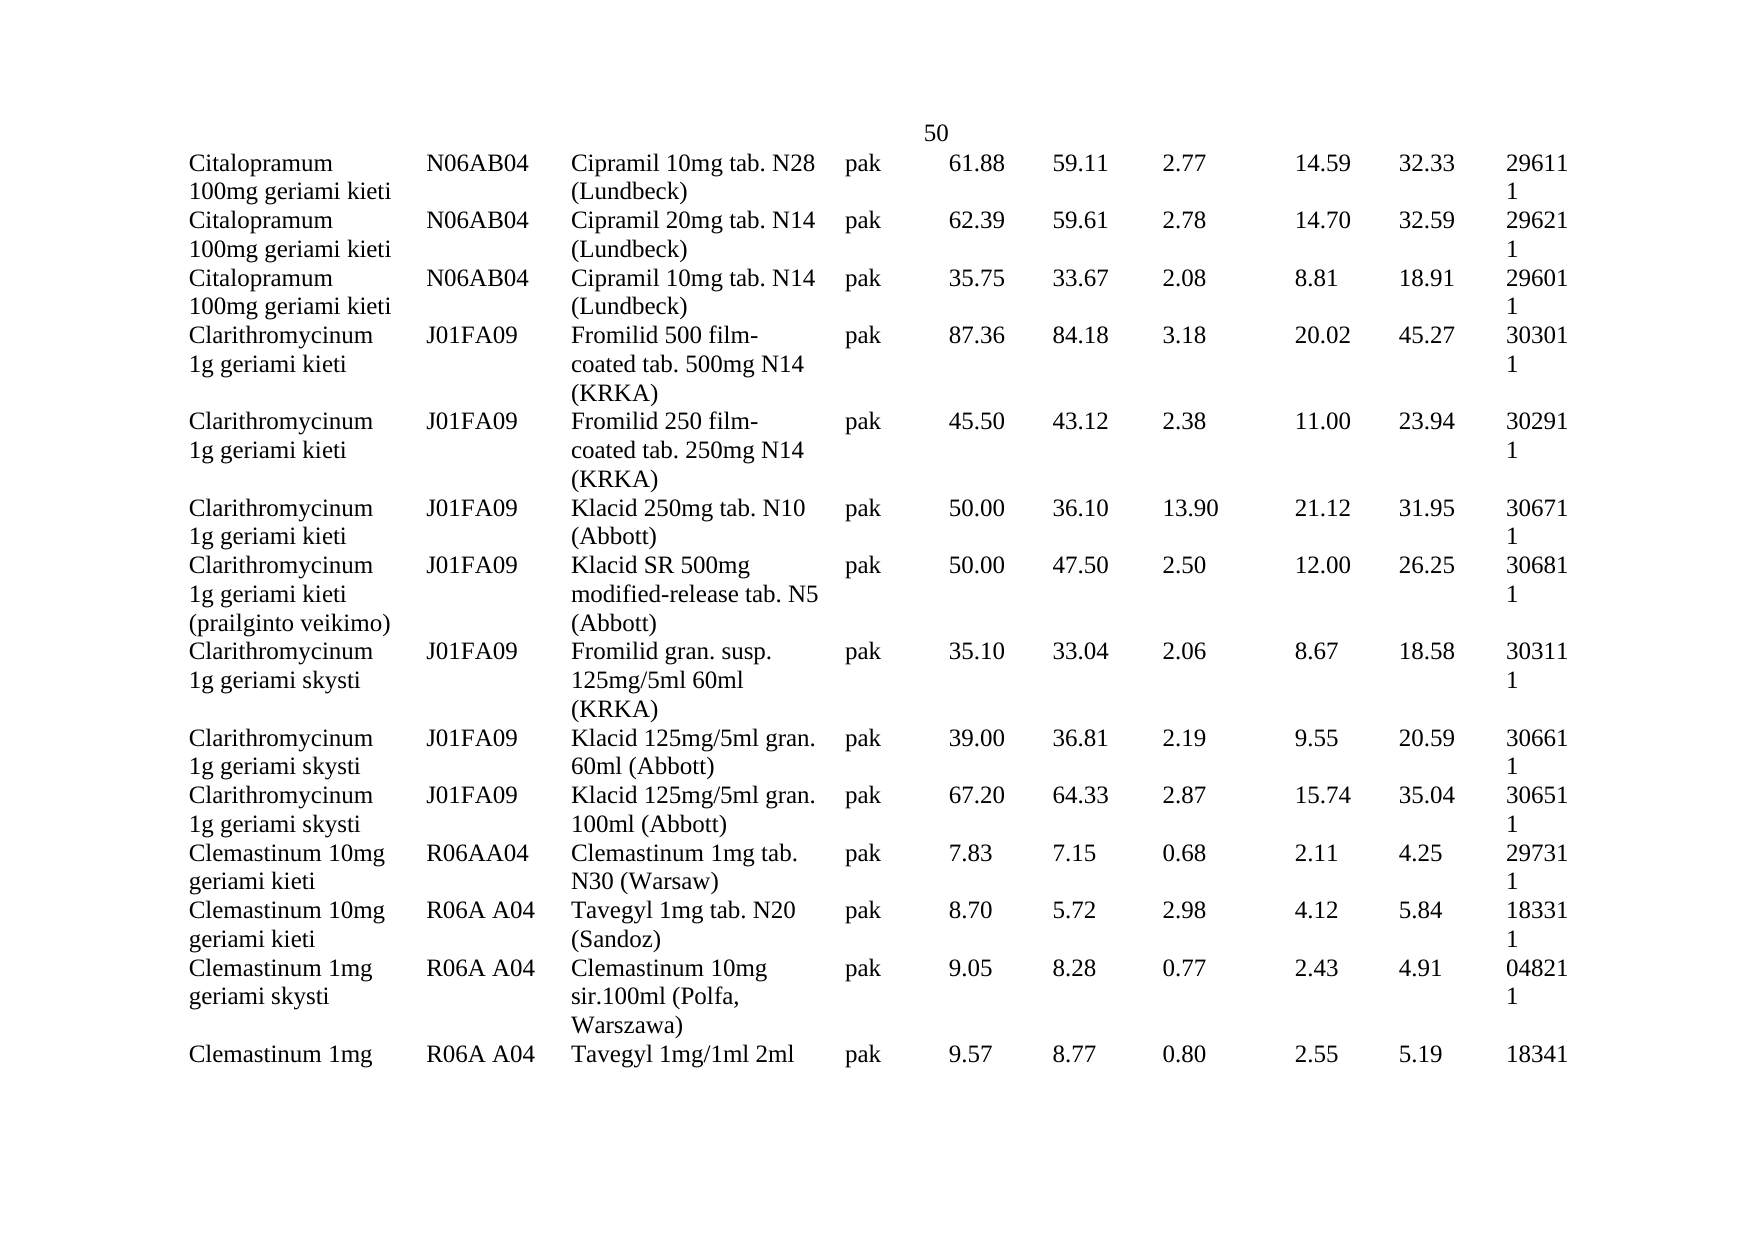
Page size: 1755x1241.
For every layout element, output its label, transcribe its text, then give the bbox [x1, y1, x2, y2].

table_cell N06AB04 [415, 148, 559, 205]
table_cell Clarithromycinum 1g geriami kieti [177, 320, 415, 406]
table_cell J01FA09 [415, 636, 559, 723]
table_cell [1589, 406, 1595, 493]
table_cell 2.43 [1283, 953, 1387, 1039]
table_cell 9.05 [938, 953, 1041, 1039]
table_cell J01FA09 [415, 780, 559, 838]
table_cell 8.77 [1041, 1039, 1151, 1068]
table_cell 8.81 [1283, 263, 1387, 320]
table_cell Clemastinum 1mg tab. N30 (Warsaw) [560, 838, 833, 895]
table_cell 2.87 [1151, 780, 1283, 838]
table_cell 2.78 [1151, 205, 1283, 263]
table_cell pak [834, 406, 937, 493]
table_cell [1589, 205, 1595, 263]
table_cell [1589, 895, 1595, 953]
table_cell 302911 [1495, 406, 1589, 493]
table_cell pak [834, 1039, 937, 1068]
table_cell 14.70 [1283, 205, 1387, 263]
table_cell 2.06 [1151, 636, 1283, 723]
table_cell J01FA09 [415, 406, 559, 493]
table_cell pak [834, 148, 937, 205]
table_cell 0.80 [1151, 1039, 1283, 1068]
table_cell Clemastinum 1mg [177, 1039, 415, 1068]
table_cell 303011 [1495, 320, 1589, 406]
table_cell Citalopramum 100mg geriami kieti [177, 148, 415, 205]
table_cell [1589, 636, 1595, 723]
table_cell Fromilid 250 film-coated tab. 250mg N14 (KRKA) [560, 406, 833, 493]
table_cell 3.18 [1151, 320, 1283, 406]
table_cell J01FA09 [415, 550, 559, 636]
table_cell 31.95 [1388, 493, 1494, 550]
table_cell 306511 [1495, 780, 1589, 838]
table_cell 50.00 [938, 493, 1041, 550]
table_cell 33.04 [1041, 636, 1151, 723]
table_cell [1589, 493, 1595, 550]
table_cell pak [834, 780, 937, 838]
table_cell Clemastinum 10mg sir.100ml (Polfa, Warszawa) [560, 953, 833, 1039]
table_cell 306811 [1495, 550, 1589, 636]
table_cell 5.19 [1388, 1039, 1494, 1068]
table_cell 35.10 [938, 636, 1041, 723]
table_cell 296111 [1495, 148, 1589, 205]
table_cell 048211 [1495, 953, 1589, 1039]
table_cell Cipramil 20mg tab. N14 (Lundbeck) [560, 205, 833, 263]
table_cell Clarithromycinum 1g geriami kieti [177, 406, 415, 493]
table_cell 36.10 [1041, 493, 1151, 550]
table_cell pak [834, 205, 937, 263]
table_cell 35.04 [1388, 780, 1494, 838]
table_cell Fromilid gran. susp. 125mg/5ml 60ml (KRKA) [560, 636, 833, 723]
table_cell 35.75 [938, 263, 1041, 320]
table_cell 62.39 [938, 205, 1041, 263]
table_cell pak [834, 550, 937, 636]
table_cell 47.50 [1041, 550, 1151, 636]
table_cell 21.12 [1283, 493, 1387, 550]
table_cell 36.81 [1041, 723, 1151, 780]
table_cell 2.19 [1151, 723, 1283, 780]
table_cell R06A A04 [415, 895, 559, 953]
table_cell Cipramil 10mg tab. N14 (Lundbeck) [560, 263, 833, 320]
table_cell [1589, 320, 1595, 406]
table_cell 13.90 [1151, 493, 1283, 550]
table_cell Citalopramum 100mg geriami kieti [177, 263, 415, 320]
table_cell Klacid 125mg/5ml gran. 100ml (Abbott) [560, 780, 833, 838]
table_cell 4.12 [1283, 895, 1387, 953]
table_cell J01FA09 [415, 723, 559, 780]
table_cell pak [834, 263, 937, 320]
table_cell 5.84 [1388, 895, 1494, 953]
table_cell 50.00 [938, 550, 1041, 636]
table_cell Clarithromycinum 1g geriami skysti [177, 780, 415, 838]
table_cell [1589, 550, 1595, 636]
table_cell 2.77 [1151, 148, 1283, 205]
table_cell Clarithromycinum 1g geriami skysti [177, 723, 415, 780]
table_cell 2.50 [1151, 550, 1283, 636]
table_cell 59.61 [1041, 205, 1151, 263]
table_cell Klacid SR 500mg modified-release tab. N5 (Abbott) [560, 550, 833, 636]
table_cell 18.91 [1388, 263, 1494, 320]
table_cell 59.11 [1041, 148, 1151, 205]
table_cell pak [834, 493, 937, 550]
table_cell 14.59 [1283, 148, 1387, 205]
table_cell Clarithromycinum 1g geriami skysti [177, 636, 415, 723]
table_cell N06AB04 [415, 263, 559, 320]
table_cell [1589, 148, 1595, 205]
table_cell 8.67 [1283, 636, 1387, 723]
table_cell 32.33 [1388, 148, 1494, 205]
table_cell Clarithromycinum 1g geriami kieti [177, 493, 415, 550]
table_cell 8.70 [938, 895, 1041, 953]
table_cell 15.74 [1283, 780, 1387, 838]
table_cell Clemastinum 10mg geriami kieti [177, 895, 415, 953]
table_cell 7.15 [1041, 838, 1151, 895]
table_cell 9.55 [1283, 723, 1387, 780]
table_cell Clarithromycinum 1g geriami kieti (prailginto veikimo) [177, 550, 415, 636]
table_cell 45.50 [938, 406, 1041, 493]
table_cell 33.67 [1041, 263, 1151, 320]
table_cell N06AB04 [415, 205, 559, 263]
table_cell 297311 [1495, 838, 1589, 895]
table_cell pak [834, 636, 937, 723]
table_cell 5.72 [1041, 895, 1151, 953]
table_cell 4.91 [1388, 953, 1494, 1039]
table_cell 2.38 [1151, 406, 1283, 493]
table_cell Cipramil 10mg tab. N28 (Lundbeck) [560, 148, 833, 205]
table_cell R06A A04 [415, 1039, 559, 1068]
table_cell 2.08 [1151, 263, 1283, 320]
table_cell 2.98 [1151, 895, 1283, 953]
table_cell 20.02 [1283, 320, 1387, 406]
table_cell pak [834, 320, 937, 406]
table_cell pak [834, 838, 937, 895]
table_cell 183311 [1495, 895, 1589, 953]
table_cell 8.28 [1041, 953, 1151, 1039]
table_cell 39.00 [938, 723, 1041, 780]
table_cell 2.11 [1283, 838, 1387, 895]
table_cell 87.36 [938, 320, 1041, 406]
table_cell Tavegyl 1mg/1ml 2ml [560, 1039, 833, 1068]
table_cell pak [834, 895, 937, 953]
table_cell [1589, 1039, 1595, 1068]
table_cell Tavegyl 1mg tab. N20 (Sandoz) [560, 895, 833, 953]
table_cell 306711 [1495, 493, 1589, 550]
table_cell pak [834, 953, 937, 1039]
table_cell Clemastinum 1mg geriami skysti [177, 953, 415, 1039]
table_cell 296011 [1495, 263, 1589, 320]
table_cell 43.12 [1041, 406, 1151, 493]
table_cell 84.18 [1041, 320, 1151, 406]
table_cell 7.83 [938, 838, 1041, 895]
table_cell 67.20 [938, 780, 1041, 838]
table_cell [1589, 263, 1595, 320]
table_cell 32.59 [1388, 205, 1494, 263]
table_cell [1589, 953, 1595, 1039]
table_cell Klacid 250mg tab. N10 (Abbott) [560, 493, 833, 550]
table_cell 2.55 [1283, 1039, 1387, 1068]
table_cell 0.68 [1151, 838, 1283, 895]
table_cell 45.27 [1388, 320, 1494, 406]
table_cell [1589, 780, 1595, 838]
table_cell 18.58 [1388, 636, 1494, 723]
table_cell J01FA09 [415, 320, 559, 406]
table_cell pak [834, 723, 937, 780]
table_cell 0.77 [1151, 953, 1283, 1039]
table_cell 64.33 [1041, 780, 1151, 838]
table_cell 4.25 [1388, 838, 1494, 895]
table_cell 20.59 [1388, 723, 1494, 780]
table_cell 303111 [1495, 636, 1589, 723]
table_cell 26.25 [1388, 550, 1494, 636]
table_cell 12.00 [1283, 550, 1387, 636]
table_cell Clemastinum 10mg geriami kieti [177, 838, 415, 895]
table_cell 296211 [1495, 205, 1589, 263]
table_cell 18341 [1495, 1039, 1589, 1068]
table_cell J01FA09 [415, 493, 559, 550]
table_cell [1589, 838, 1595, 895]
table_cell 61.88 [938, 148, 1041, 205]
table_cell R06A A04 [415, 953, 559, 1039]
table_cell [1589, 723, 1595, 780]
table_cell Fromilid 500 film-coated tab. 500mg N14 (KRKA) [560, 320, 833, 406]
table_cell Klacid 125mg/5ml gran. 60ml (Abbott) [560, 723, 833, 780]
table_cell 306611 [1495, 723, 1589, 780]
table_cell 9.57 [938, 1039, 1041, 1068]
table_cell Citalopramum 100mg geriami kieti [177, 205, 415, 263]
table_cell 11.00 [1283, 406, 1387, 493]
table_cell R06AA04 [415, 838, 559, 895]
table_cell 23.94 [1388, 406, 1494, 493]
